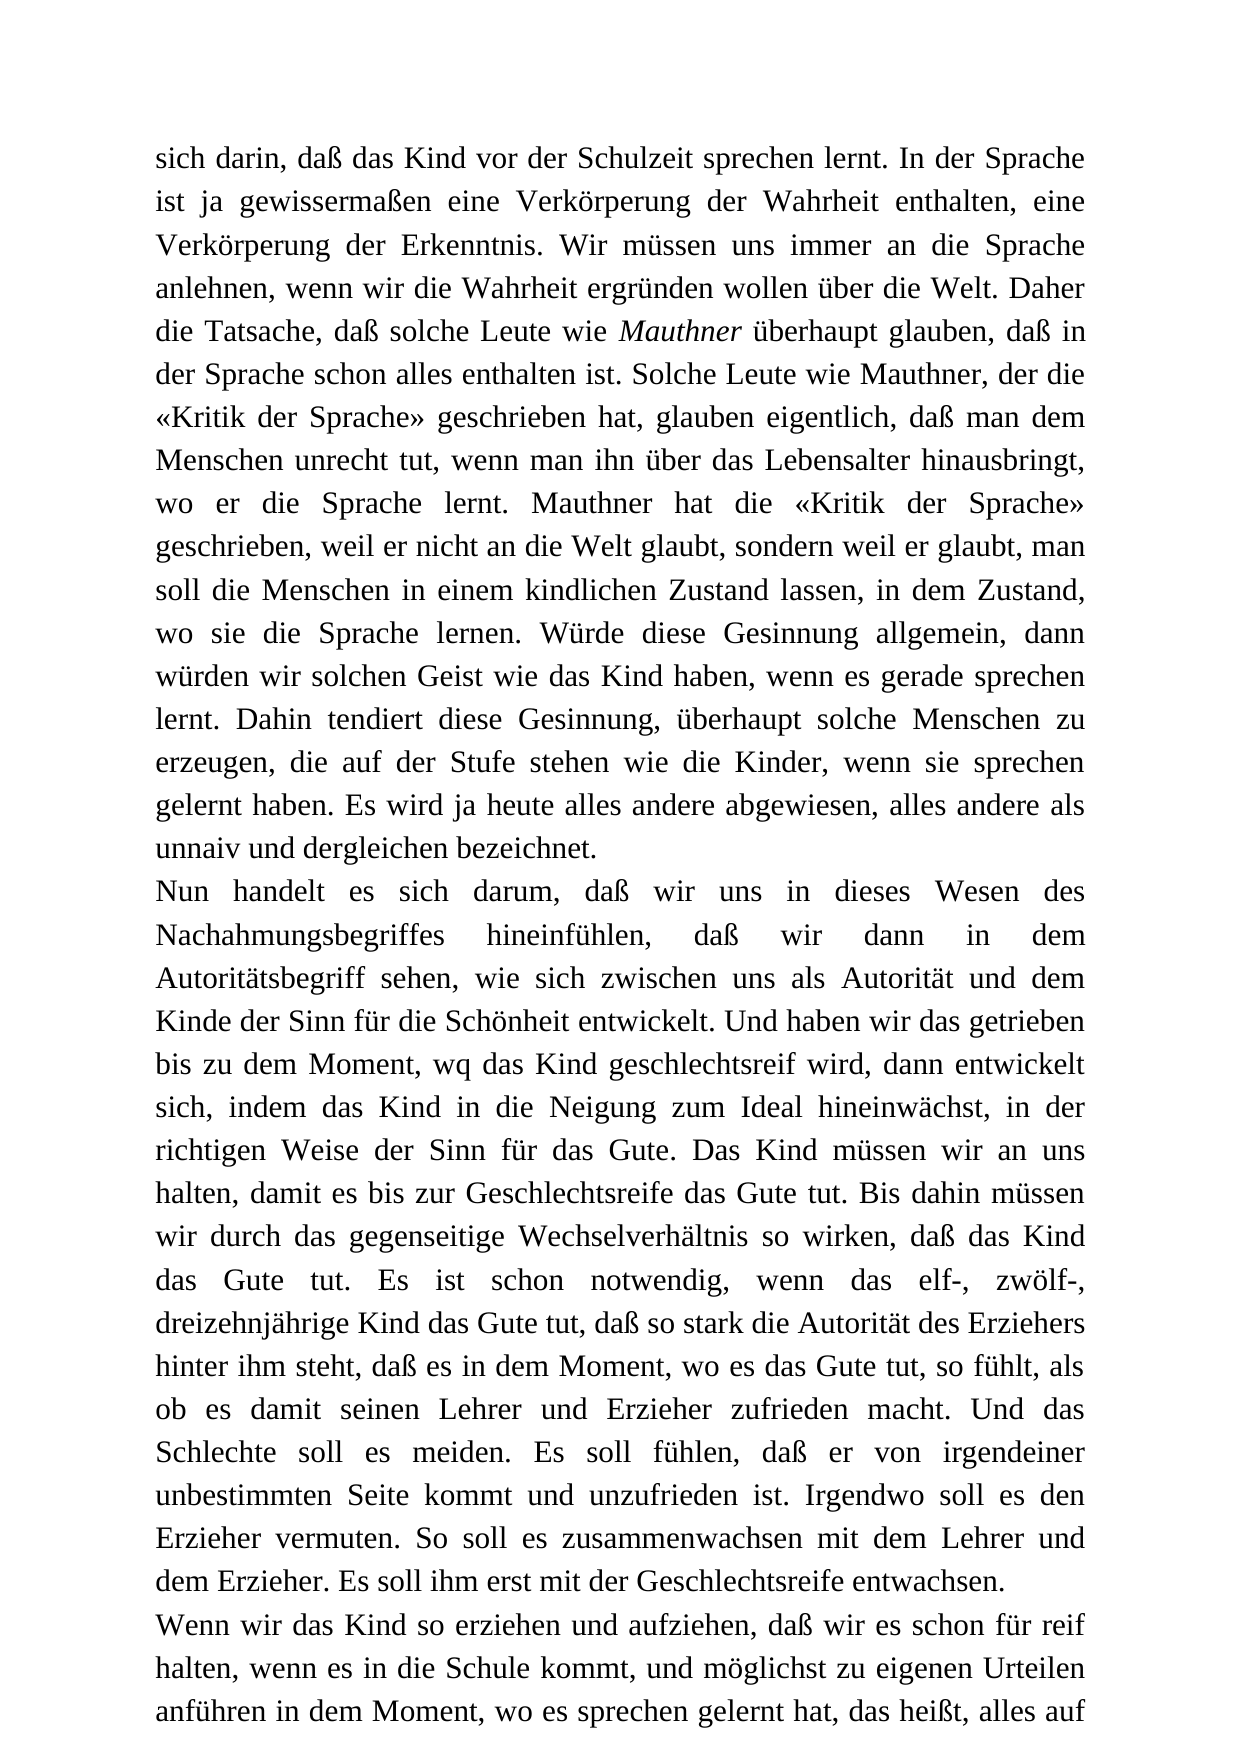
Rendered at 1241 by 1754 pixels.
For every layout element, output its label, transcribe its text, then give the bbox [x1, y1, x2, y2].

text Wenn wir das Kind so erziehen und aufziehen, daß wir es schon für reif halten, wenn es in die Schule kommt, und möglichst zu eigenen Urteilen anführen in dem Moment, wo es sprechen gelernt hat, das heißt, alles auf [155, 1606, 1086, 1728]
text Nun handelt es sich darum, daß wir uns in dieses Wesen des Nachahmungsbegriffes hineinfühlen, daß wir dann in dem Autoritätsbegriff sehen, wie sich zwischen uns als Autorität und dem Kinde der Sinn für die Schönheit entwickelt. Und haben wir das getrieben bis zu dem Moment, wq das Kind geschlechtsreif wird, dann entwickelt sich, indem das Kind in die Neigung zum Ideal hineinwächst, in der richtigen Weise der Sinn für das Gute. Das Kind müssen wir an uns halten, damit es bis zur Geschlechtsreife das Gute tut. Bis dahin müssen wir durch das gegenseitige Wechselverhältnis so wirken, daß das Kind das Gute tut. Es ist schon notwendig, wenn das elf-, zwölf-, dreizehnjährige Kind das Gute tut, daß so stark die Autorität des Erziehers hinter ihm steht, daß es in dem Moment, wo es das Gute tut, so fühlt, als ob es damit seinen Lehrer und Erzieher zufrieden macht. Und das Schlechte soll es meiden. Es soll fühlen, daß er von irgendeiner unbestimmten Seite kommt und unzufrieden ist. Irgendwo soll es den Erzieher vermuten. So soll es zusammenwachsen mit dem Lehrer und dem Erzieher. Es soll ihm erst mit der Geschlechtsreife entwachsen. [155, 873, 1086, 1598]
text sich darin, daß das Kind vor der Schulzeit sprechen lernt. In der Sprache ist ja gewissermaßen eine Verkörperung der Wahrheit enthalten, eine Verkörperung der Erkenntnis. Wir müssen uns immer an die Sprache anlehnen, wenn wir die Wahrheit ergründen wollen über die Welt. Daher die Tatsache, daß solche Leute wie Mauthner überhaupt glauben, daß in der Sprache schon alles enthalten ist. Solche Leute wie Mauthner, der die «Kritik der Sprache» geschrieben hat, glauben eigentlich, daß man dem Menschen unrecht tut, wenn man ihn über das Lebensalter hinausbringt, wo er die Sprache lernt. Mauthner hat die «Kritik der Sprache» geschrieben, weil er nicht an die Welt glaubt, sondern weil er glaubt, man soll die Menschen in einem kindlichen Zustand lassen, in dem Zustand, wo sie die Sprache lernen. Würde diese Gesinnung allgemein, dann würden wir solchen Geist wie das Kind haben, wenn es gerade sprechen lernt. Dahin tendiert diese Gesinnung, überhaupt solche Menschen zu erzeugen, die auf der Stufe stehen wie die Kinder, wenn sie sprechen gelernt haben. Es wird ja heute alles andere abgewiesen, alles andere als unnaiv und dergleichen bezeichnet. [155, 139, 1086, 865]
